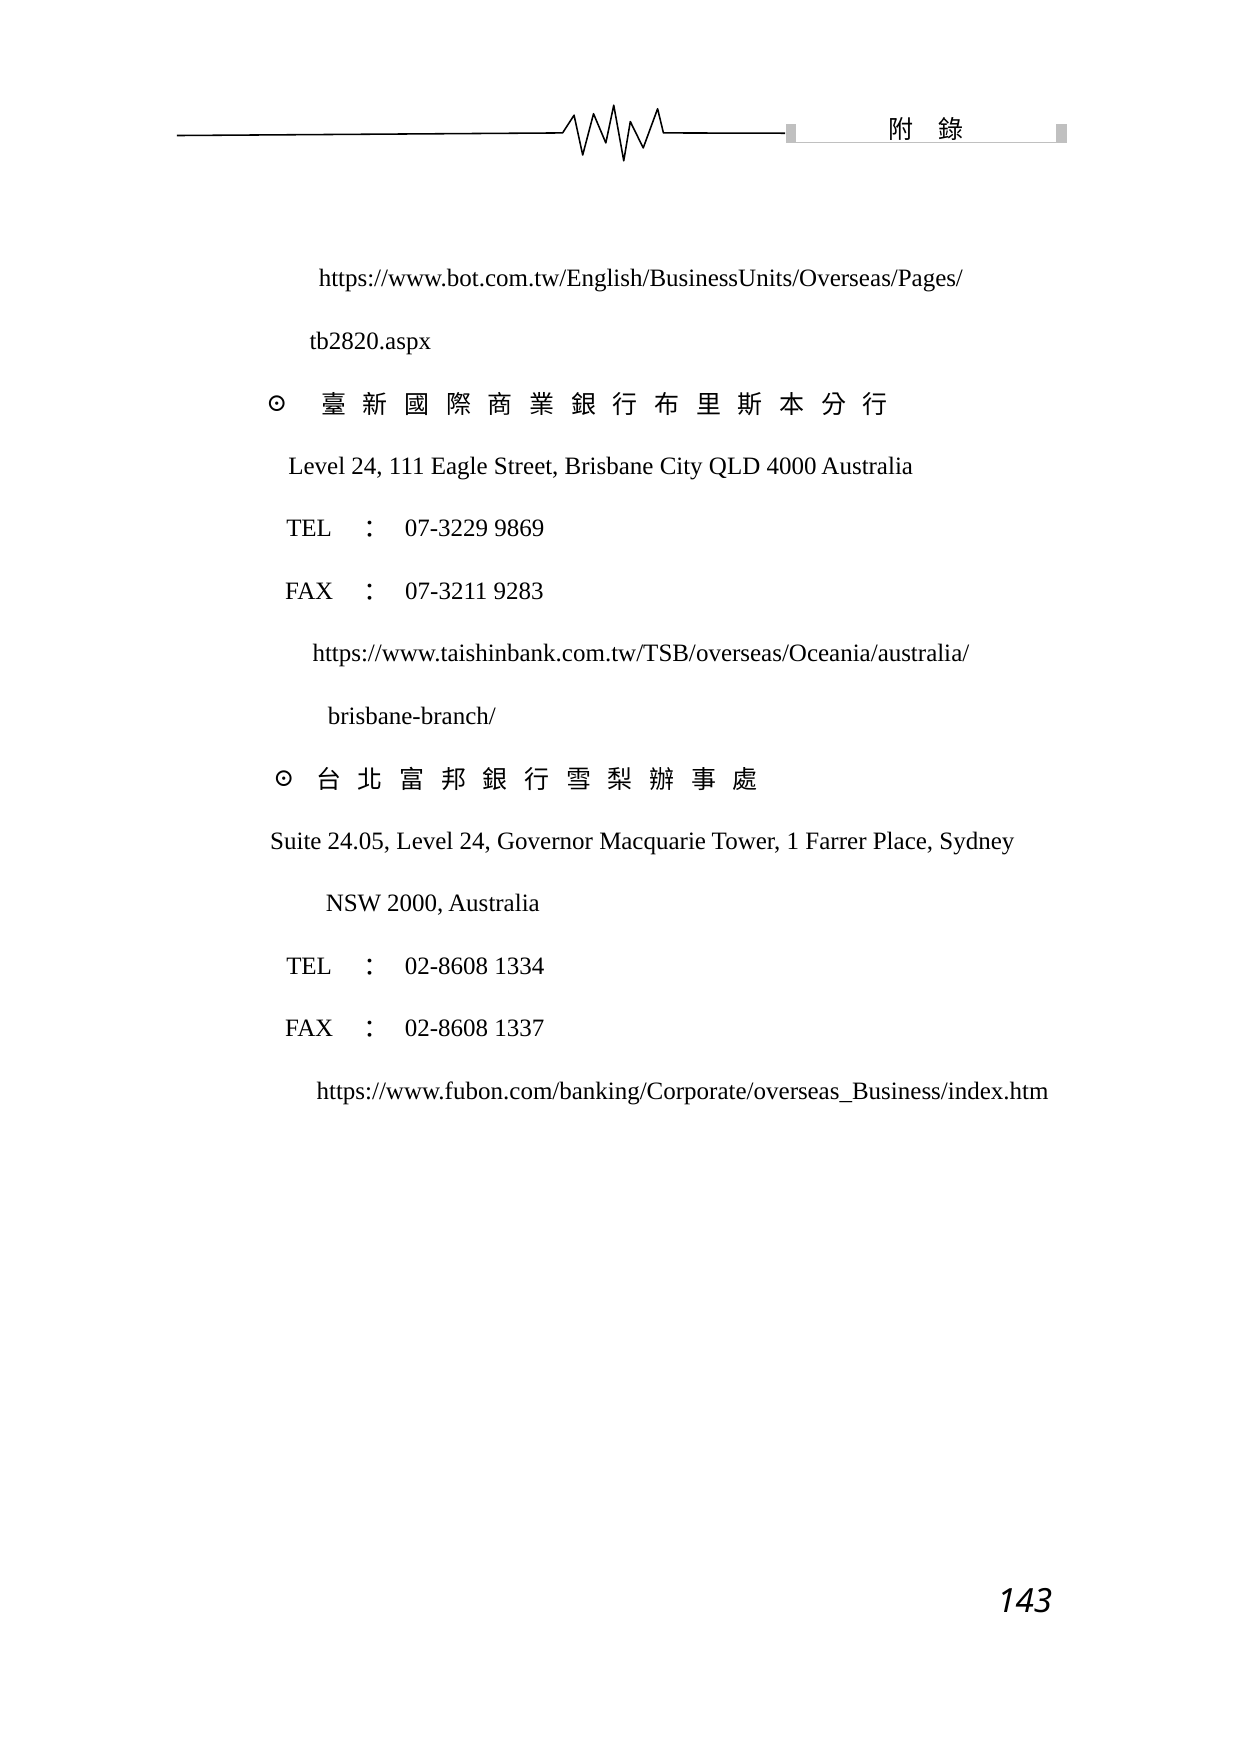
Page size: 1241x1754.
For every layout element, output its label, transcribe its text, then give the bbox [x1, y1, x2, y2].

text https://www.bot.com.tw/English/BusinessUnits/Overseas/Pages/tb2820.aspx [269, 236, 1058, 361]
text TEL：02-8608 1334 [232, 924, 1058, 986]
text FAX：02-8608 1337 [232, 986, 1058, 1049]
text FAX：07-3211 9283 [232, 549, 1058, 611]
text ⊙ 臺新國際商業銀行布里斯本分行 [232, 361, 1058, 424]
text Suite 24.05, Level 24, Governor Macquarie Tower, 1 Farrer Place, Sydney NSW 2000, Australia [232, 799, 1058, 924]
text https://www.taishinbank.com.tw/TSB/overseas/Oceania/australia/brisbane-branch/ [269, 611, 1058, 736]
text TEL：07-3229 9869 [232, 486, 1058, 549]
text https://www.fubon.com/banking/Corporate/overseas_Business/index.htm [269, 1049, 1058, 1111]
text ⊙ 台北富邦銀行雪梨辦事處 [232, 736, 1058, 799]
text Level 24, 111 Eagle Street, Brisbane City QLD 4000 Australia [232, 424, 1058, 486]
